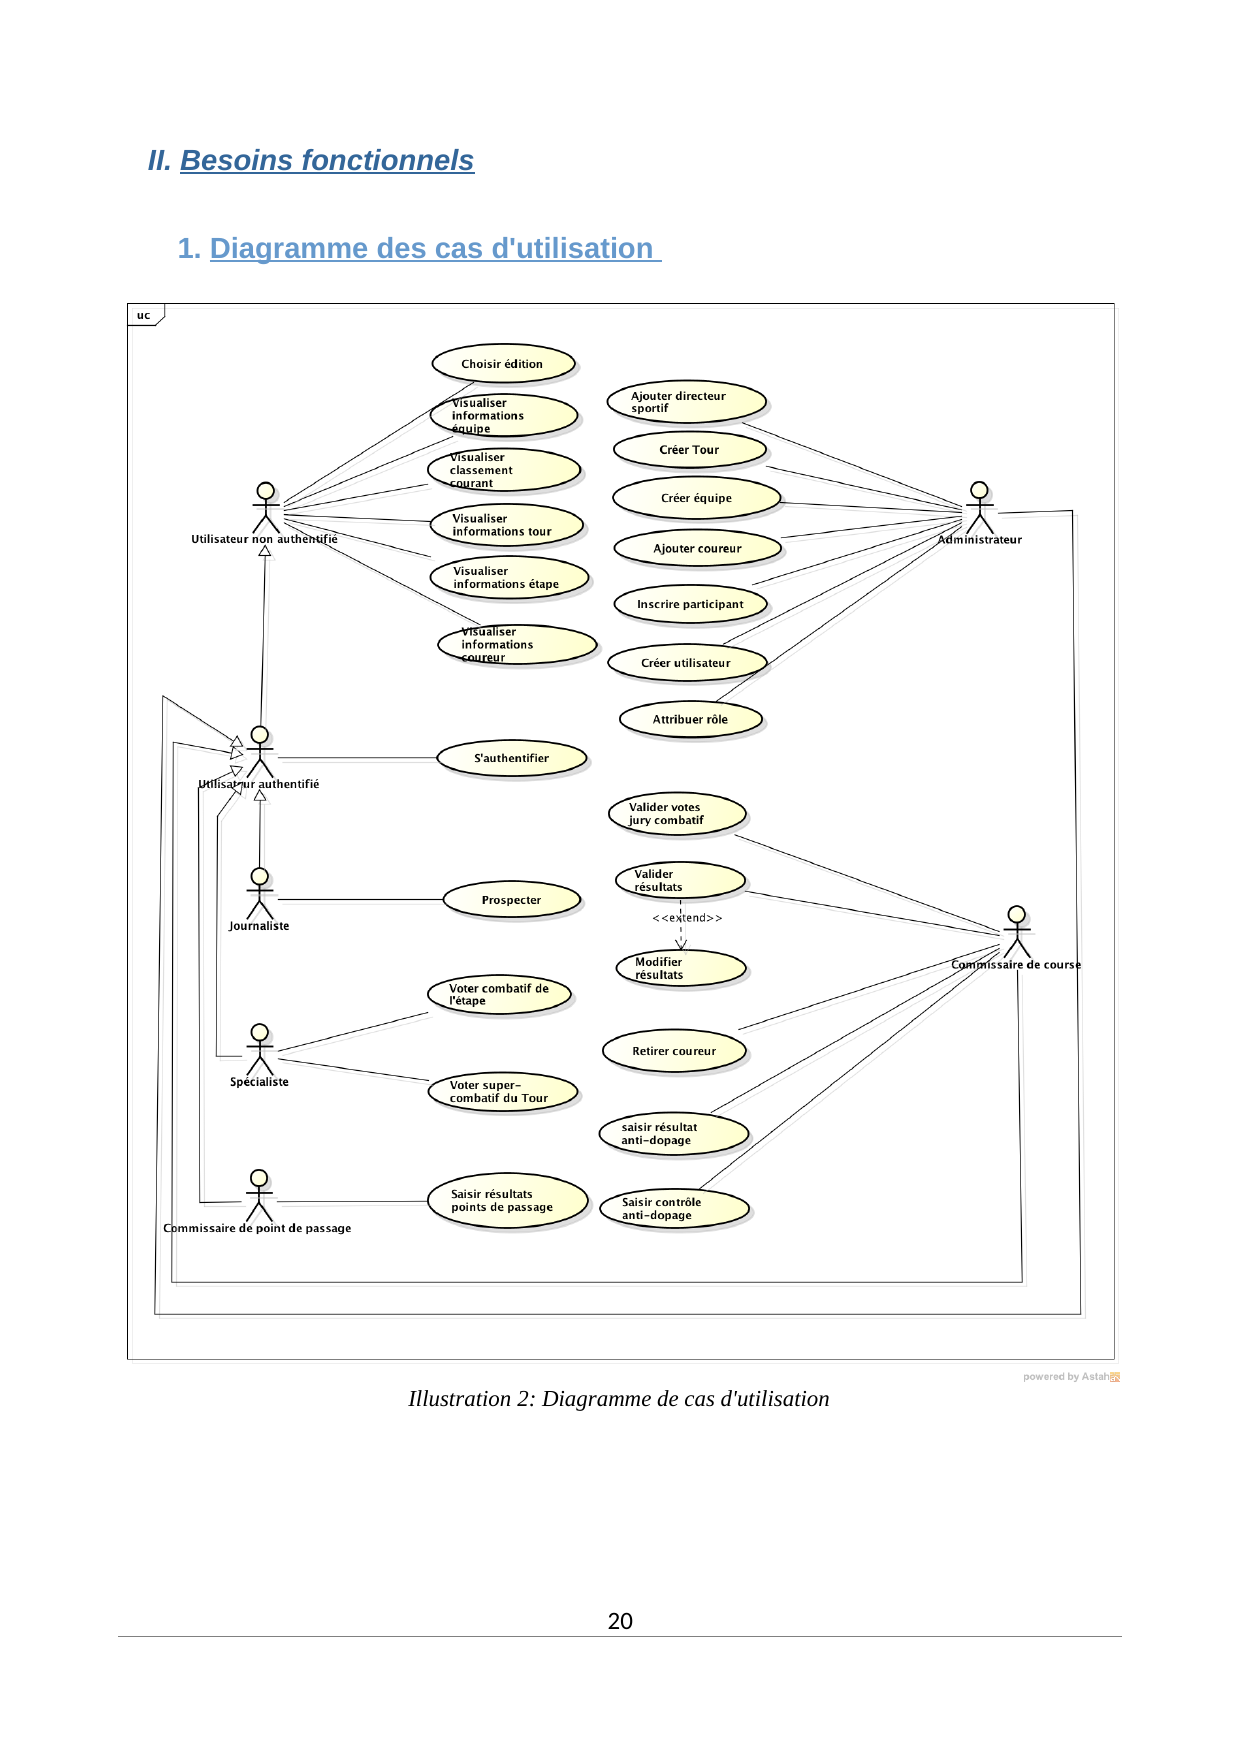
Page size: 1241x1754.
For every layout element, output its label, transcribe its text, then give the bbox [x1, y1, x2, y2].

subtitle Besoins fonctionnels [148, 143, 1122, 176]
text Illustration 2: Diagramme de cas d'utilisation [118, 1385, 1122, 1411]
picture [118, 295, 1123, 1385]
subtitle Diagramme des cas d'utilisation [177, 231, 1122, 265]
